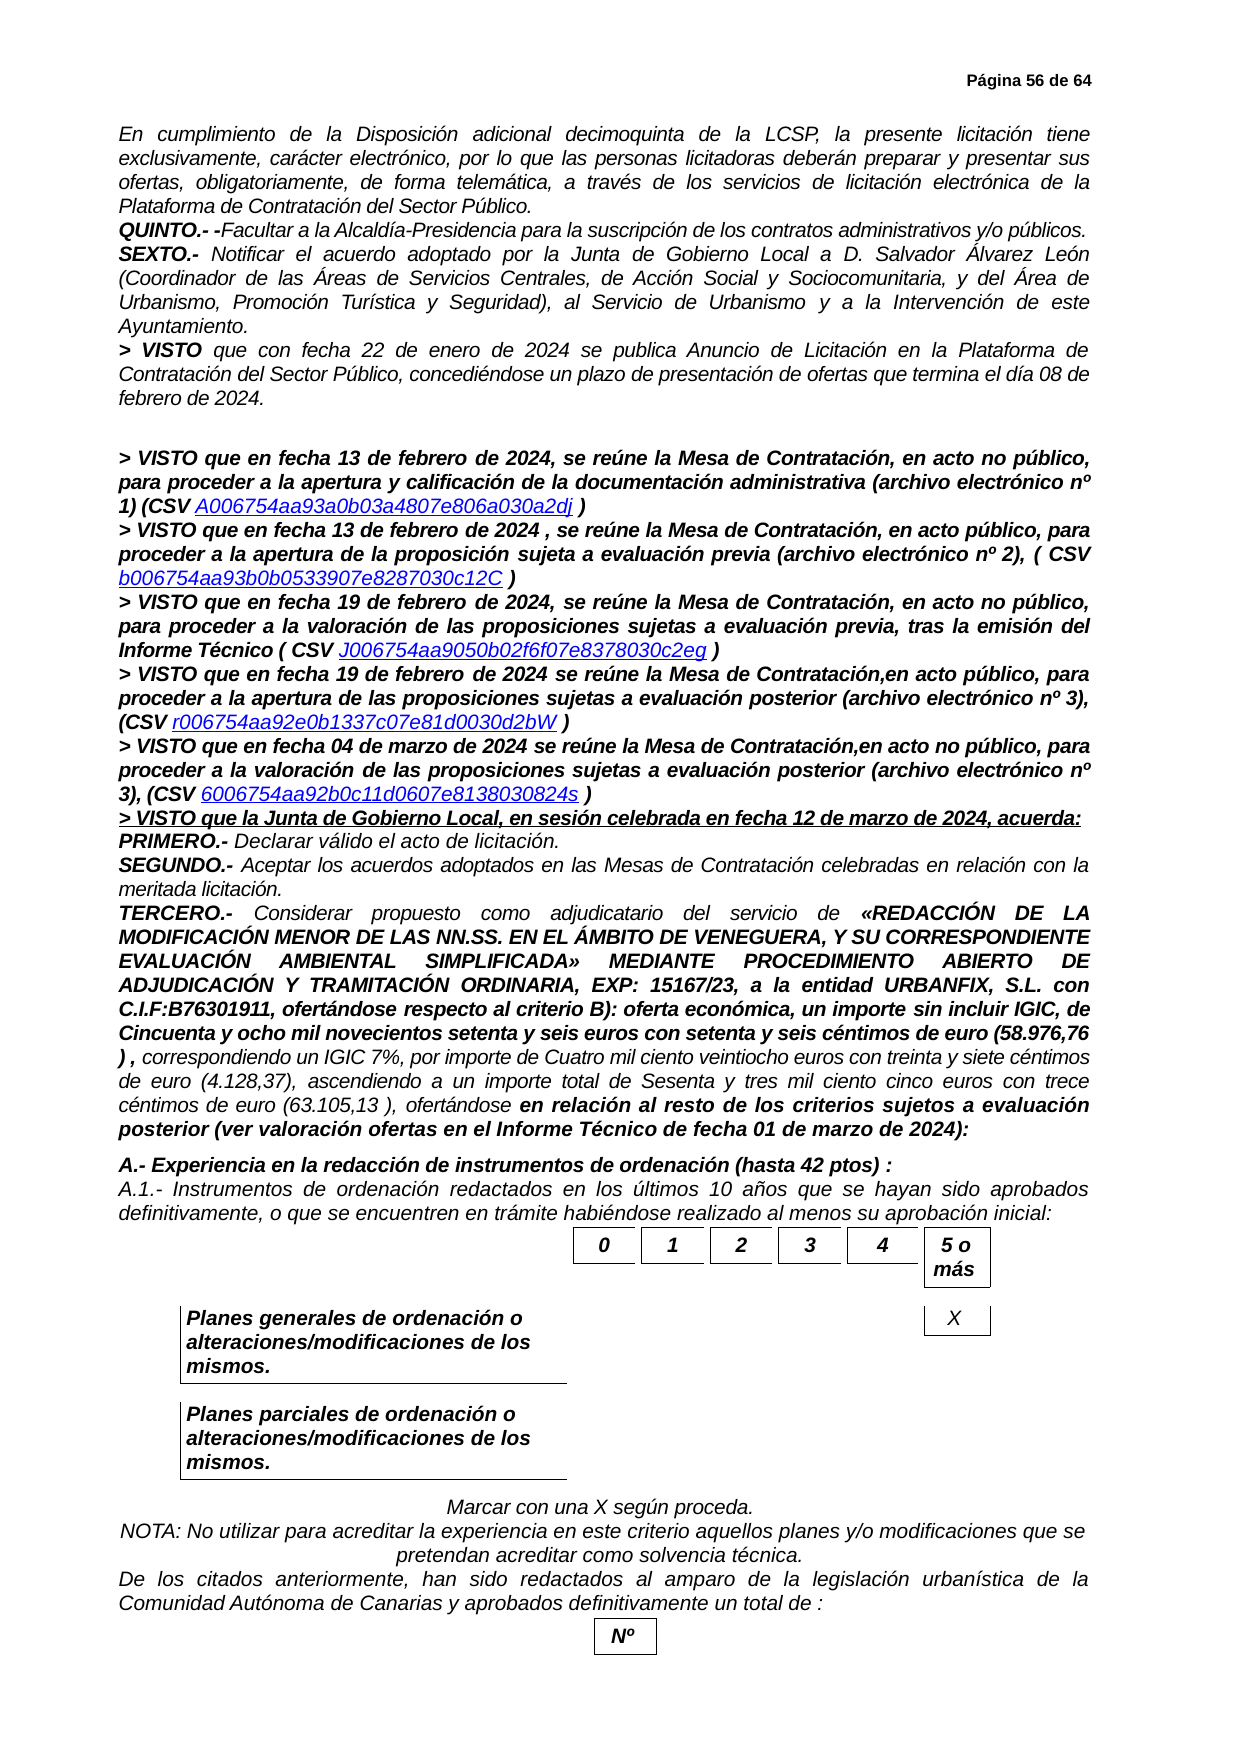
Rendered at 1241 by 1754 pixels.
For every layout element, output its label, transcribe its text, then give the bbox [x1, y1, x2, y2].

table_header [177, 1224, 569, 1303]
table_cell [638, 1399, 707, 1495]
text > VISTO que en fecha 19 de febrero de 2024, se reúne la Mesa de Contratación, en acto no público, para proceder a la valoración de las proposiciones sujetas a evaluación previa, tras la emisión del Informe Técnico ( CSV J006754aa9050b02f6f07e8378030c2eg ) [118, 590, 1092, 662]
text QUINTO.- -Facultar a la Alcaldía-Presidencia para la suscripción de los contratos administrativos y/o públicos. [118, 218, 1092, 242]
text SEXTO.- Notificar el acuerdo adoptado por la Junta de Gobierno Local a D. Salvador Álvarez León (Coordinador de las Áreas de Servicios Centrales, de Acción Social y Sociocomunitaria, y del Área de Urbanismo, Promoción Turística y Seguridad), al Servicio de Urbanismo y a la Intervención de este Ayuntamiento. [118, 242, 1092, 338]
text > VISTO que en fecha 13 de febrero de 2024 , se reúne la Mesa de Contratación, en acto público, para proceder a la apertura de la proposición sujeta a evaluación previa (archivo electrónico nº 2), ( CSV b006754aa93b0b0533907e8287030c12C ) [118, 518, 1092, 590]
text De los citados anteriormente, han sido redactados al amparo de la legislación urbanística de la Comunidad Autónoma de Canarias y aprobados definitivamente un total de : [118, 1567, 1092, 1615]
text Marcar con una X según proceda. [118, 1495, 1089, 1519]
table_cell [707, 1399, 775, 1495]
text NOTA: No utilizar para acreditar la experiencia en este criterio aquellos planes y/o modificaciones que se pretendan acreditar como solvencia técnica. [118, 1519, 1089, 1567]
table_cell [707, 1303, 775, 1399]
table_header 2 [707, 1224, 775, 1303]
table_header 0 [570, 1224, 638, 1303]
text > VISTO que la Junta de Gobierno Local, en sesión celebrada en fecha 12 de marzo de 2024, acuerda: [118, 805, 1092, 829]
text > VISTO que en fecha 13 de febrero de 2024, se reúne la Mesa de Contratación, en acto no público, para proceder a la apertura y calificación de la documentación administrativa (archivo electrónico nº 1) (CSV A006754aa93a0b03a4807e806a030a2dj ) [118, 446, 1092, 518]
text SEGUNDO.- Aceptar los acuerdos adoptados en las Mesas de Contratación celebradas en relación con la meritada licitación. [118, 853, 1092, 901]
table_cell X [921, 1303, 993, 1399]
text TERCERO.- Considerar propuesto como adjudicatario del servicio de «REDACCIÓN DE LA MODIFICACIÓN MENOR DE LAS NN.SS. EN EL ÁMBITO DE VENEGUERA, Y SU CORRESPONDIENTE EVALUACIÓN AMBIENTAL SIMPLIFICADA» MEDIANTE PROCEDIMIENTO ABIERTO DE ADJUDICACIÓN Y TRAMITACIÓN ORDINARIA, EXP: 15167/23, a la entidad URBANFIX, S.L. con C.I.F:B76301911, ofertándose respecto al criterio B): oferta económica, un importe sin incluir IGIC, de Cincuenta y ocho mil novecientos setenta y seis euros con setenta y seis céntimos de euro (58.976,76 ) , correspondiendo un IGIC 7%, por importe de Cuatro mil ciento veintiocho euros con treinta y siete céntimos de euro (4.128,37), ascendiendo a un importe total de Sesenta y tres mil ciento cinco euros con trece céntimos de euro (63.105,13 ), ofertándose en relación al resto de los criterios sujetos a evaluación posterior (ver valoración ofertas en el Informe Técnico de fecha 01 de marzo de 2024): [118, 901, 1092, 1141]
text A.1.- Instrumentos de ordenación redactados en los últimos 10 años que se hayan sido aprobados definitivamente, o que se encuentren en trámite habiéndose realizado al menos su aprobación inicial: [118, 1176, 1092, 1224]
table_cell [775, 1303, 844, 1399]
table_header 4 [844, 1224, 921, 1303]
text > VISTO que en fecha 04 de marzo de 2024 se reúne la Mesa de Contratación,en acto no público, para proceder a la valoración de las proposiciones sujetas a evaluación posterior (archivo electrónico nº 3), (CSV 6006754aa92b0c11d0607e8138030824s ) [118, 733, 1092, 805]
table_cell Planes generales de ordenación o alteraciones/modificaciones de los mismos. [177, 1303, 569, 1399]
table_cell Planes parciales de ordenación o alteraciones/modificaciones de los mismos. [177, 1399, 569, 1495]
text PRIMERO.- Declarar válido el acto de licitación. [118, 829, 1092, 853]
table_header Nº [591, 1615, 659, 1669]
table_cell [638, 1303, 707, 1399]
text > VISTO que con fecha 22 de enero de 2024 se publica Anuncio de Licitación en la Plataforma de Contratación del Sector Público, concediéndose un plazo de presentación de ofertas que termina el día 08 de febrero de 2024. [118, 338, 1092, 409]
table_header 5 o más [921, 1224, 993, 1303]
table_cell [570, 1303, 638, 1399]
table_cell [921, 1399, 993, 1495]
text A.- Experiencia en la redacción de instrumentos de ordenación (hasta 42 ptos) : [118, 1152, 1092, 1176]
table_cell [844, 1399, 921, 1495]
table_header 3 [775, 1224, 844, 1303]
table_cell [775, 1399, 844, 1495]
table_cell [570, 1399, 638, 1495]
table_header 1 [638, 1224, 707, 1303]
table_cell [844, 1303, 921, 1399]
text En cumplimiento de la Disposición adicional decimoquinta de la LCSP, la presente licitación tiene exclusivamente, carácter electrónico, por lo que las personas licitadoras deberán preparar y presentar sus ofertas, obligatoriamente, de forma telemática, a través de los servicios de licitación electrónica de la Plataforma de Contratación del Sector Público. [118, 122, 1092, 218]
text > VISTO que en fecha 19 de febrero de 2024 se reúne la Mesa de Contratación,en acto público, para proceder a la apertura de las proposiciones sujetas a evaluación posterior (archivo electrónico nº 3), (CSV r006754aa92e0b1337c07e81d0030d2bW ) [118, 662, 1092, 733]
